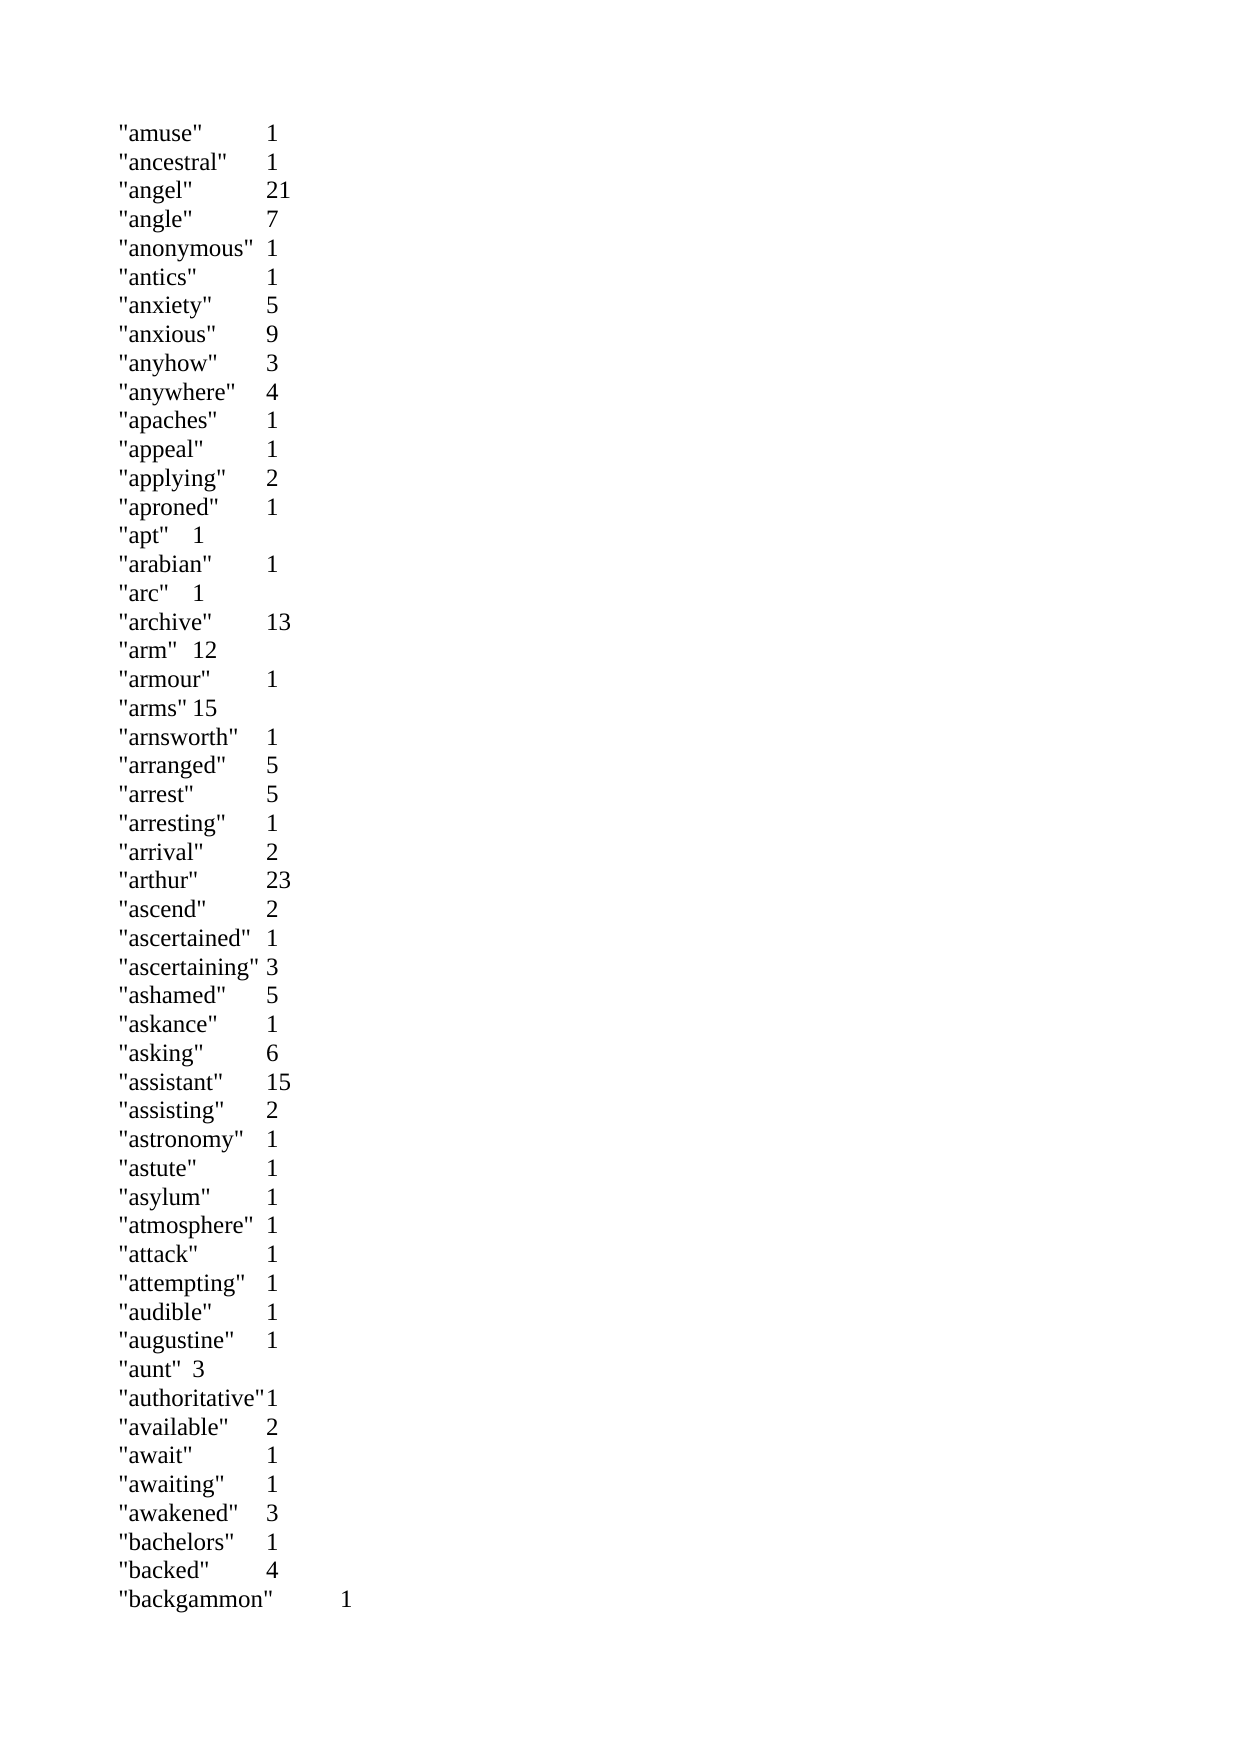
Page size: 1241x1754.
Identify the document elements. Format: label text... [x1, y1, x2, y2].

text "awakened" 3 [118, 1498, 1122, 1527]
text "bachelors" 1 [118, 1527, 1122, 1556]
text "astronomy" 1 [118, 1124, 1122, 1153]
text "arm" 12 [118, 636, 1122, 664]
text "anywhere" 4 [118, 377, 1122, 406]
text "aproned" 1 [118, 492, 1122, 521]
text "askance" 1 [118, 1009, 1122, 1038]
text "arms" 15 [118, 693, 1122, 722]
text "atmosphere" 1 [118, 1211, 1122, 1239]
text "astute" 1 [118, 1153, 1122, 1182]
text "arresting" 1 [118, 808, 1122, 837]
text "backgammon" 1 [118, 1584, 1122, 1613]
text "await" 1 [118, 1441, 1122, 1469]
text "ascend" 2 [118, 894, 1122, 923]
text "angle" 7 [118, 204, 1122, 233]
text "ascertained" 1 [118, 923, 1122, 952]
text "anxiety" 5 [118, 291, 1122, 319]
text "arnsworth" 1 [118, 722, 1122, 751]
text "attack" 1 [118, 1239, 1122, 1268]
text "ashamed" 5 [118, 981, 1122, 1009]
text "anyhow" 3 [118, 348, 1122, 377]
text "assisting" 2 [118, 1096, 1122, 1124]
text "aunt" 3 [118, 1354, 1122, 1383]
text "arrival" 2 [118, 837, 1122, 866]
text "angel" 21 [118, 176, 1122, 204]
text "applying" 2 [118, 463, 1122, 492]
text "authoritative" 1 [118, 1383, 1122, 1412]
text "ascertaining" 3 [118, 952, 1122, 981]
text "antics" 1 [118, 262, 1122, 291]
text "arranged" 5 [118, 751, 1122, 779]
text "awaiting" 1 [118, 1469, 1122, 1498]
text "asylum" 1 [118, 1182, 1122, 1211]
text "arabian" 1 [118, 549, 1122, 578]
text "amuse" 1 [118, 118, 1122, 147]
text "ancestral" 1 [118, 147, 1122, 176]
text "anonymous" 1 [118, 233, 1122, 262]
text "audible" 1 [118, 1297, 1122, 1326]
text "arrest" 5 [118, 779, 1122, 808]
text "arc" 1 [118, 578, 1122, 607]
text "archive" 13 [118, 607, 1122, 636]
text "assistant" 15 [118, 1067, 1122, 1096]
text "asking" 6 [118, 1038, 1122, 1067]
text "apaches" 1 [118, 406, 1122, 434]
text "available" 2 [118, 1412, 1122, 1441]
text "augustine" 1 [118, 1326, 1122, 1354]
text "backed" 4 [118, 1556, 1122, 1584]
text "armour" 1 [118, 664, 1122, 693]
text "apt" 1 [118, 521, 1122, 549]
text "arthur" 23 [118, 866, 1122, 894]
text "anxious" 9 [118, 319, 1122, 348]
text "attempting" 1 [118, 1268, 1122, 1297]
text "appeal" 1 [118, 434, 1122, 463]
